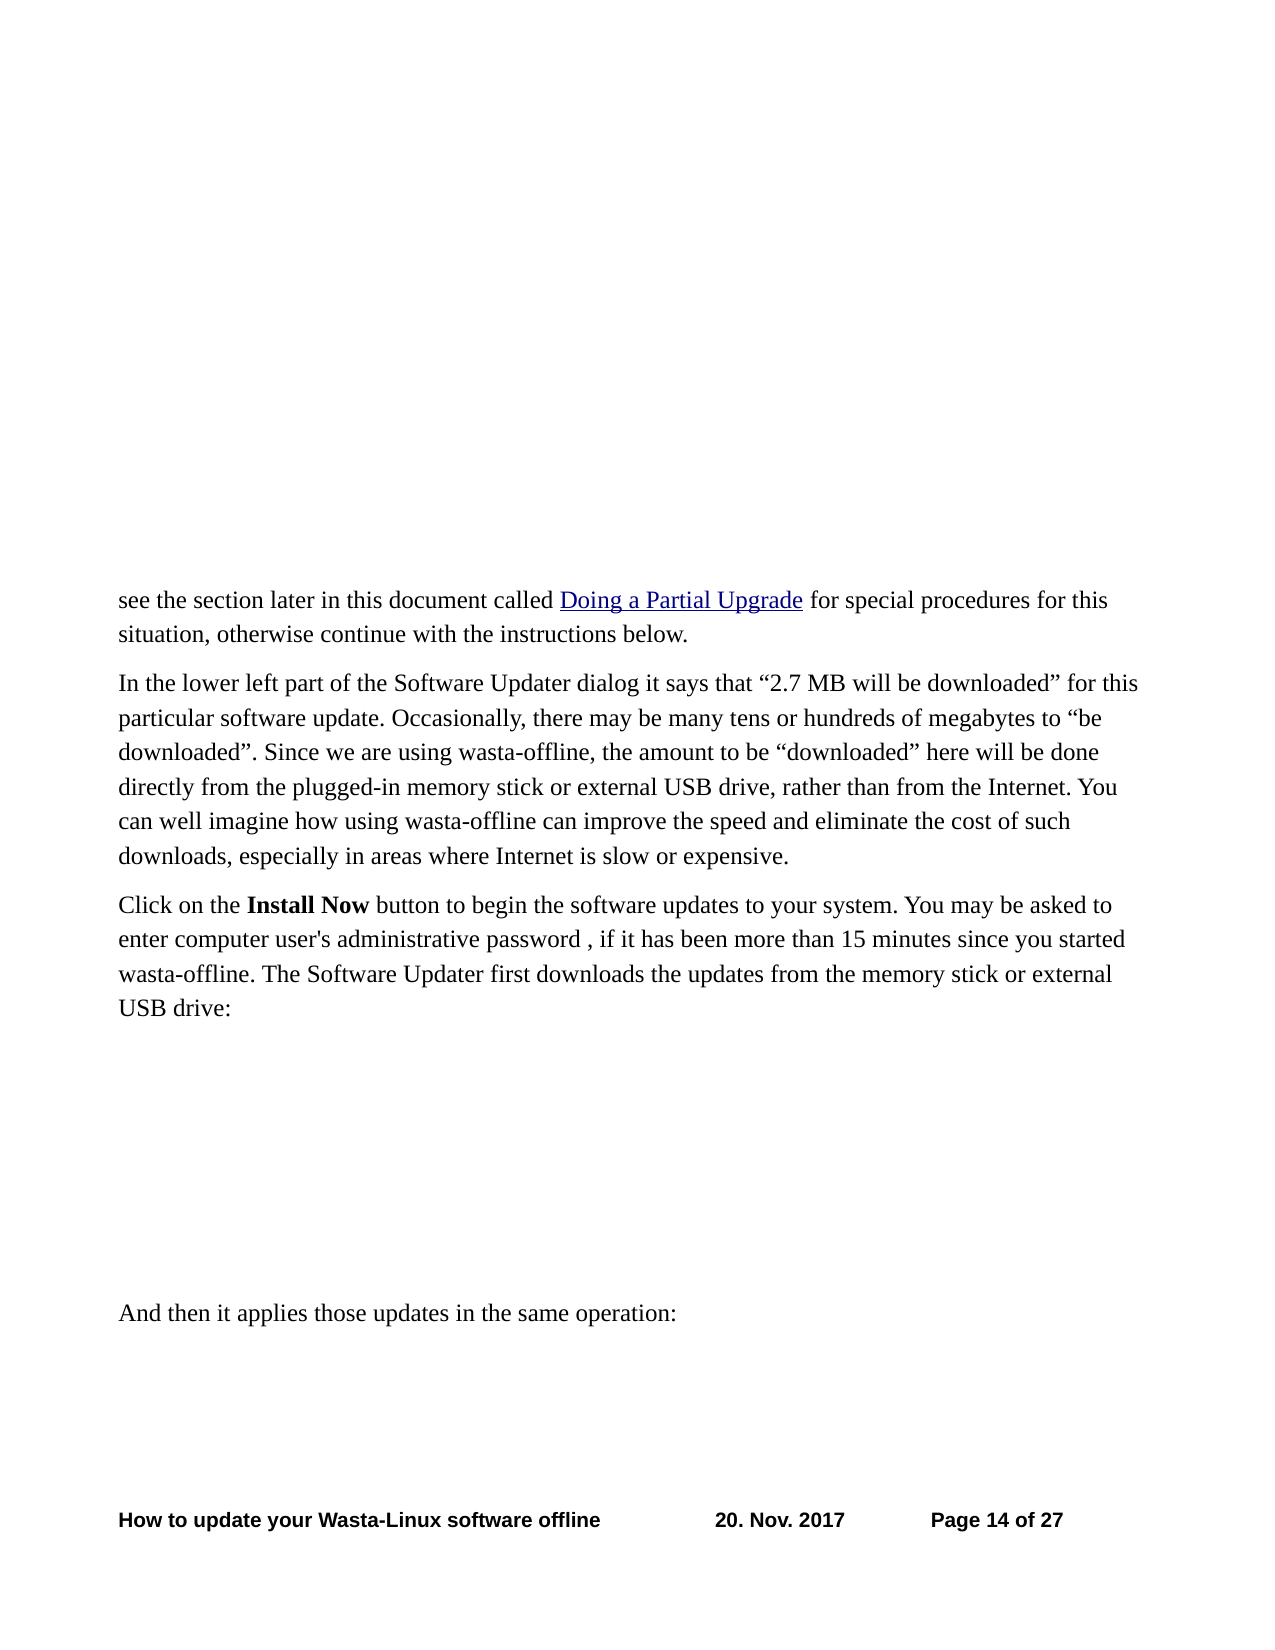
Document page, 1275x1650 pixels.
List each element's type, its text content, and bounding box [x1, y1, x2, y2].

text Click on the Install Now button to begin the software updates to your system. You may be asked to enter computer user's administrative password , if it has been more than 15 minutes since you started wasta-offline. The Software Updater first downloads the updates from the memory stick or external USB drive: [118, 890, 1157, 1022]
text In the lower left part of the Software Updater dialog it says that “2.7 MB will be downloaded” for this particular software update. Occasionally, there may be many tens or hundreds of megabytes to “be downloaded”. Since we are using wasta-offline, the amount to be “downloaded” here will be done directly from the plugged-in memory stick or external USB drive, rather than from the Internet. You can well imagine how using wasta-offline can improve the speed and eliminate the cost of such downloads, especially in areas where Internet is slow or expensive. [118, 668, 1157, 869]
text And then it applies those updates in the same operation: [118, 1042, 1157, 1326]
text see the section later in this document called Doing a Partial Upgrade for special procedures for this situation, otherwise continue with the instructions below. [118, 585, 1157, 648]
